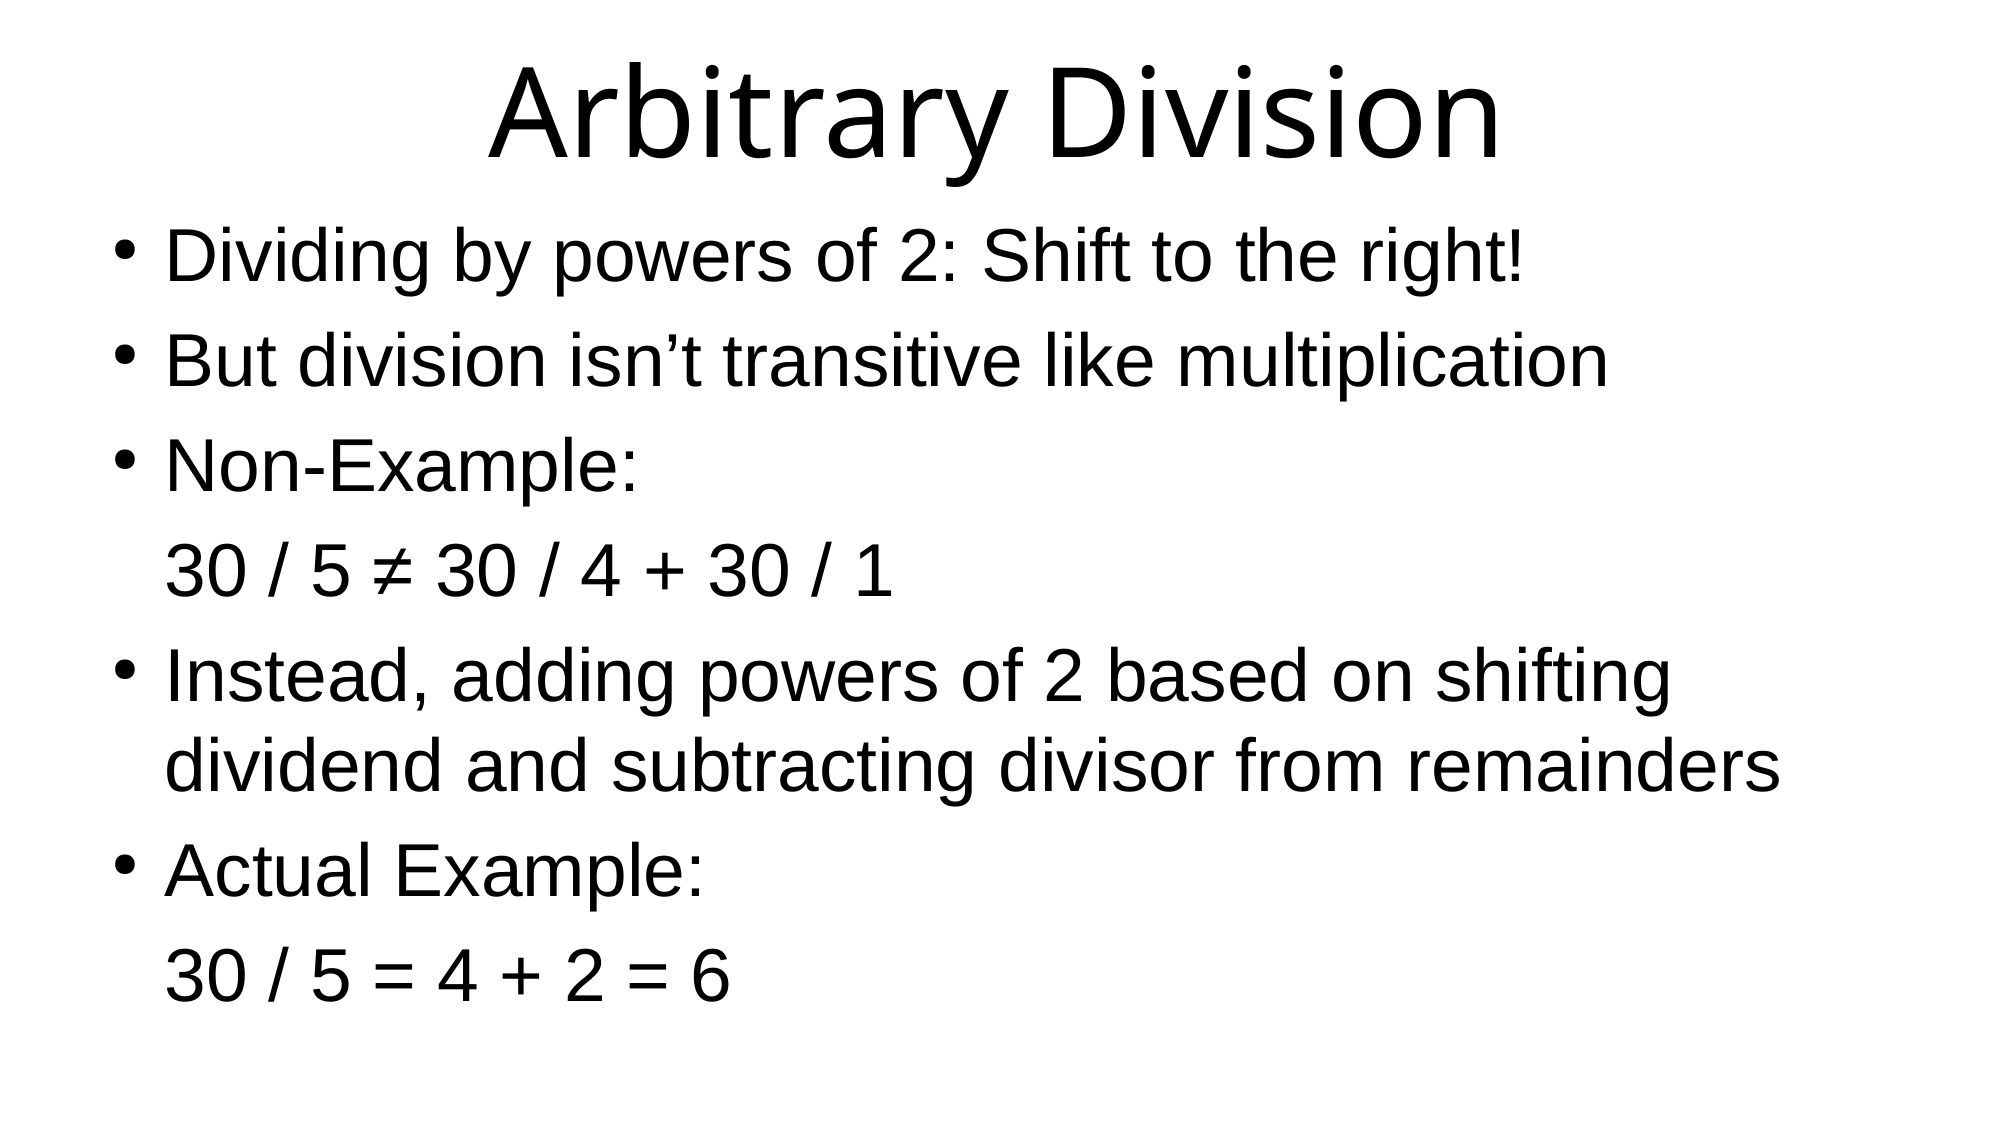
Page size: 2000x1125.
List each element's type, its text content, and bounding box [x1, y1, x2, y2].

list Dividing by powers of 2: Shift to the right! But division isn’t transitive like multiplication Non-Example: 30 / 5 ≠ 30 / 4 + 30 / 1 Instead, adding powers of 2 based on shifting dividend and subtracting divisor from remainders Actual Example: 30 / 5 = 4 + 2 = 6 [78, 199, 1921, 1081]
title Arbitrary Division [30, 38, 1966, 195]
